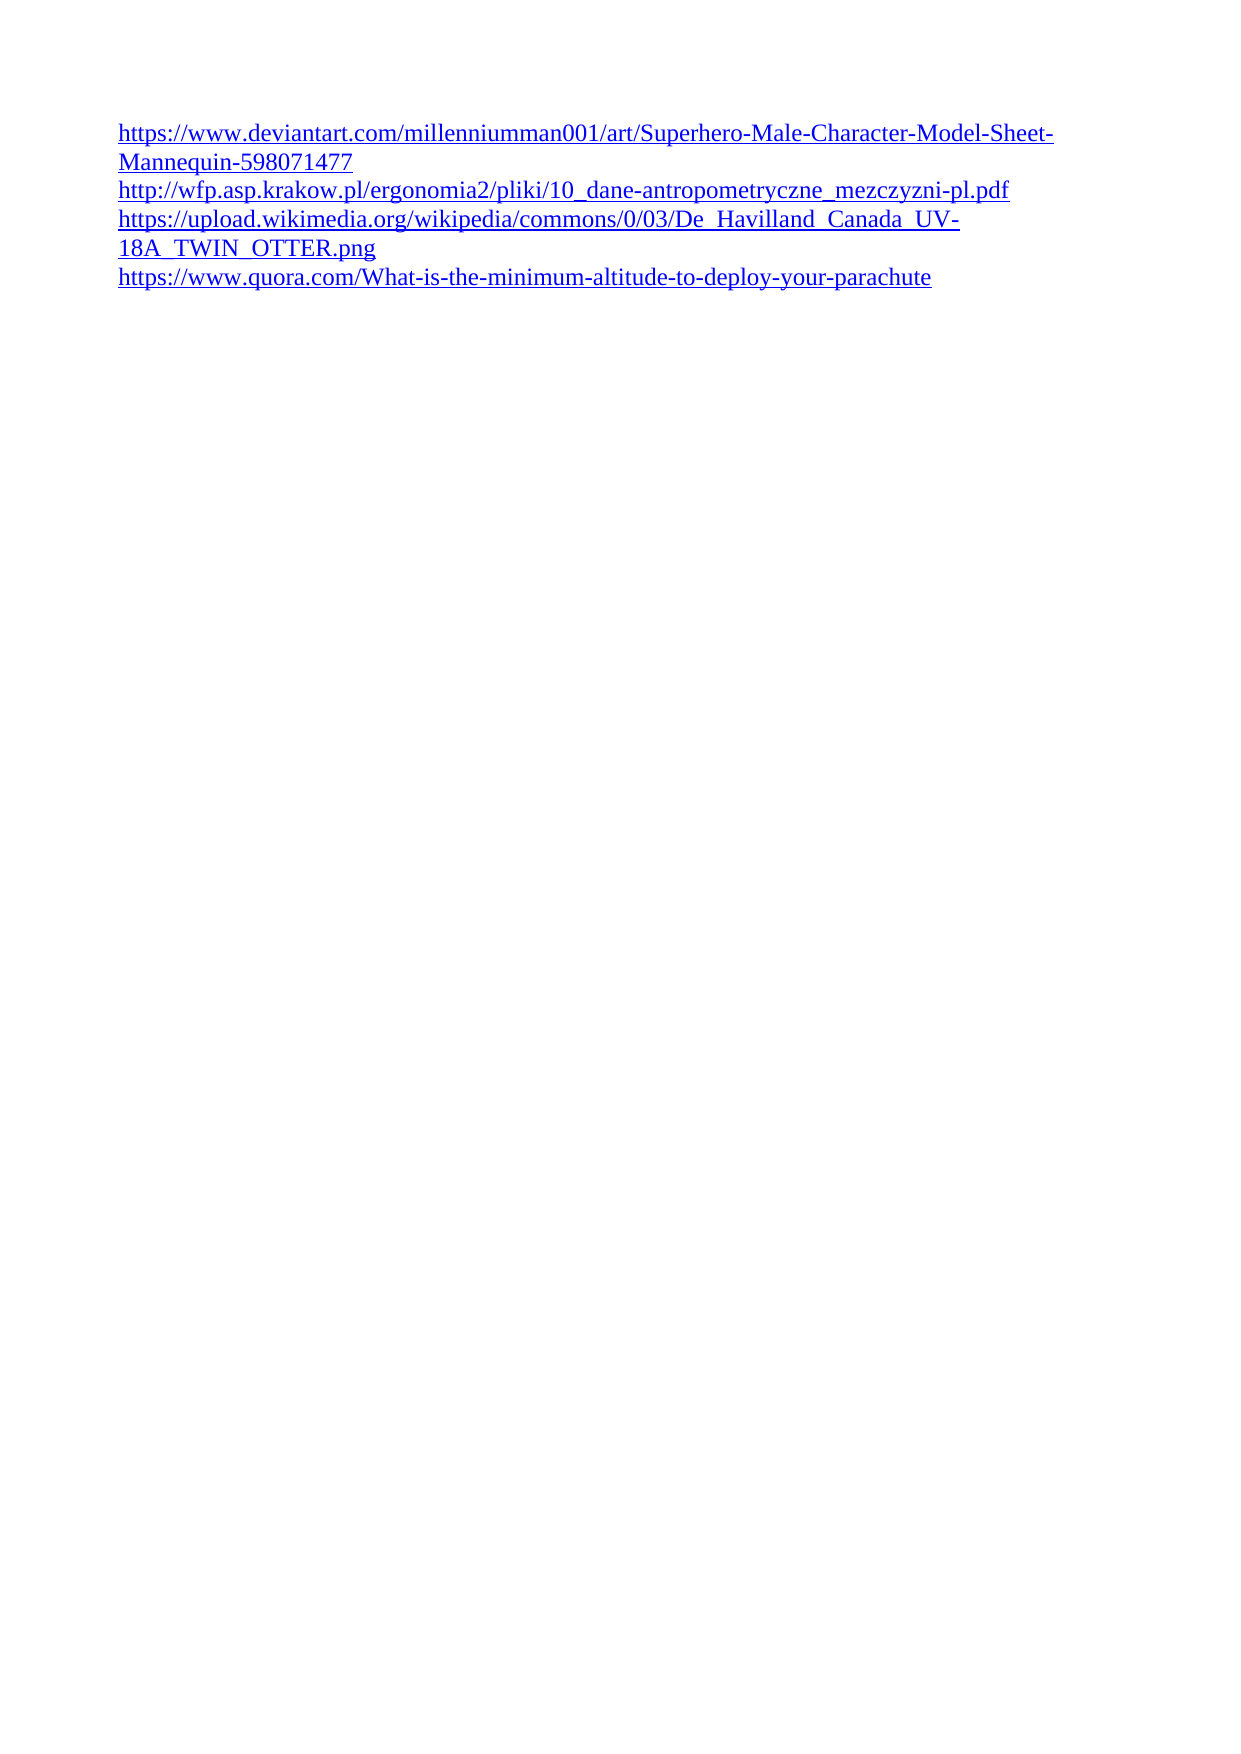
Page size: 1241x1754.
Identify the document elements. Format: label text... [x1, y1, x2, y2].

text http://wfp.asp.krakow.pl/ergonomia2/pliki/10_dane-antropometryczne_mezczyzni-pl.pdf [118, 176, 1122, 204]
text https://www.deviantart.com/millenniumman001/art/Superhero-Male-Character-Model-Sheet-Mannequin-598071477 [118, 118, 1122, 176]
text https://upload.wikimedia.org/wikipedia/commons/0/03/De_Havilland_Canada_UV-18A_TWIN_OTTER.png https://www.quora.com/What-is-the-minimum-altitude-to-deploy-your-parachute [118, 204, 1122, 291]
